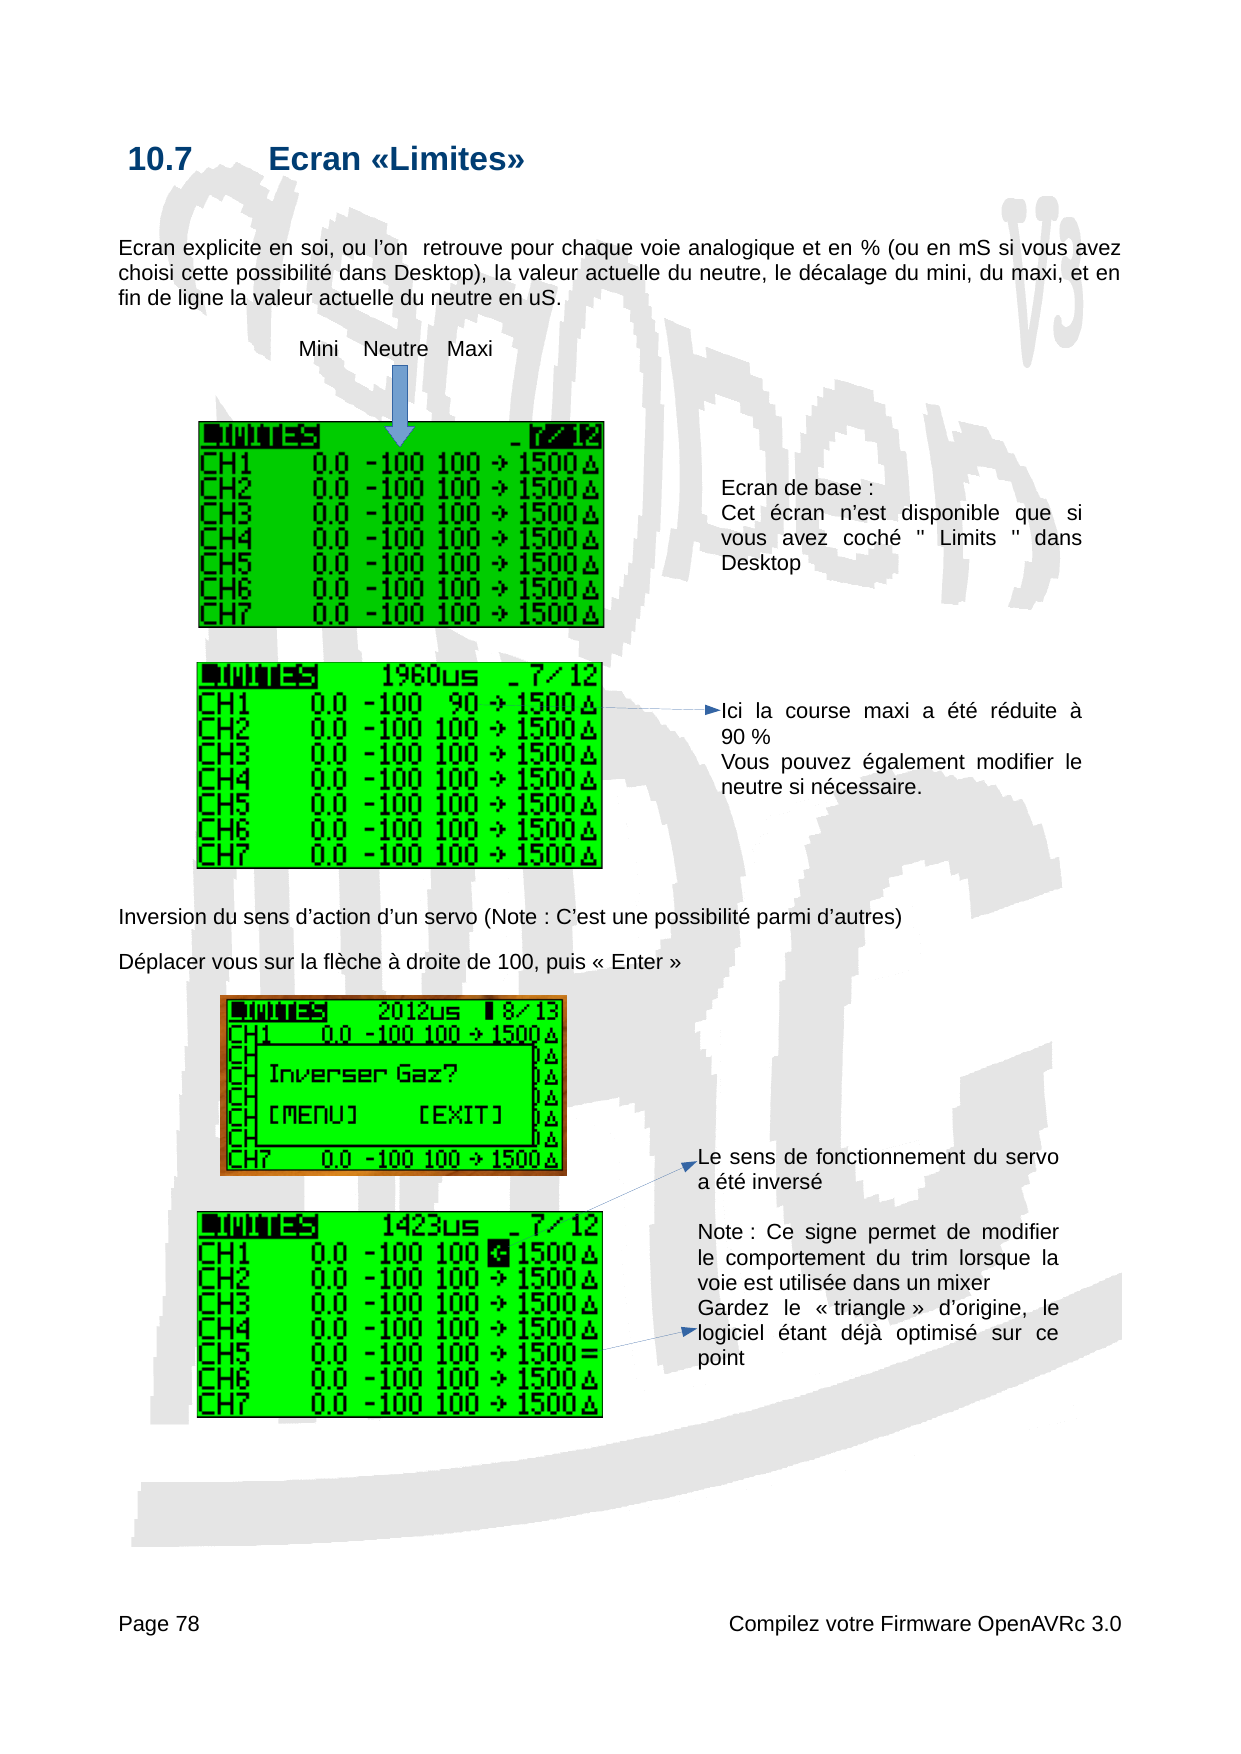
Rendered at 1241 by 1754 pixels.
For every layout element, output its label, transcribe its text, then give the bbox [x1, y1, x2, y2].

subtitle Ecran «Limites» [118, 139, 1122, 178]
text Gardez le « triangle » d’origine, le logiciel étant déjà optimisé sur ce point [697, 1295, 1059, 1370]
text Déplacer vous sur la flèche à droite de 100, puis « Enter » [118, 949, 1122, 974]
text Mini Neutre Maxi [118, 336, 1122, 361]
text Vous pouvez également modifier le neutre si nécessaire. [721, 749, 1083, 799]
text Inversion du sens d’action d’un servo (Note : C’est une possibilité parmi d’autres) [118, 904, 1122, 929]
picture [196, 1211, 603, 1418]
text Note : Ce signe permet de modifier le comportement du trim lorsque la voie est utilisée dans un mixer [697, 1219, 1059, 1295]
text Cet écran n’est disponible que si vous avez coché '' Limits '' dans Desktop [721, 500, 1083, 575]
picture [198, 421, 605, 628]
picture [196, 662, 603, 869]
picture [220, 995, 567, 1176]
text Le sens de fonctionnement du servo a été inversé [697, 1143, 1059, 1194]
text Ici la course maxi a été réduite à 90 % [721, 698, 1083, 749]
text Ecran de base : [721, 474, 1083, 500]
text Ecran explicite en soi, ou l’on retrouve pour chaque voie analogique et en % (ou en mS si vous avez choisi cette possibilité dans Desktop), la valeur actuelle du neutre, le décalage du mini, du maxi, et en fin de ligne la valeur actuelle du neutre en uS. [118, 235, 1122, 311]
